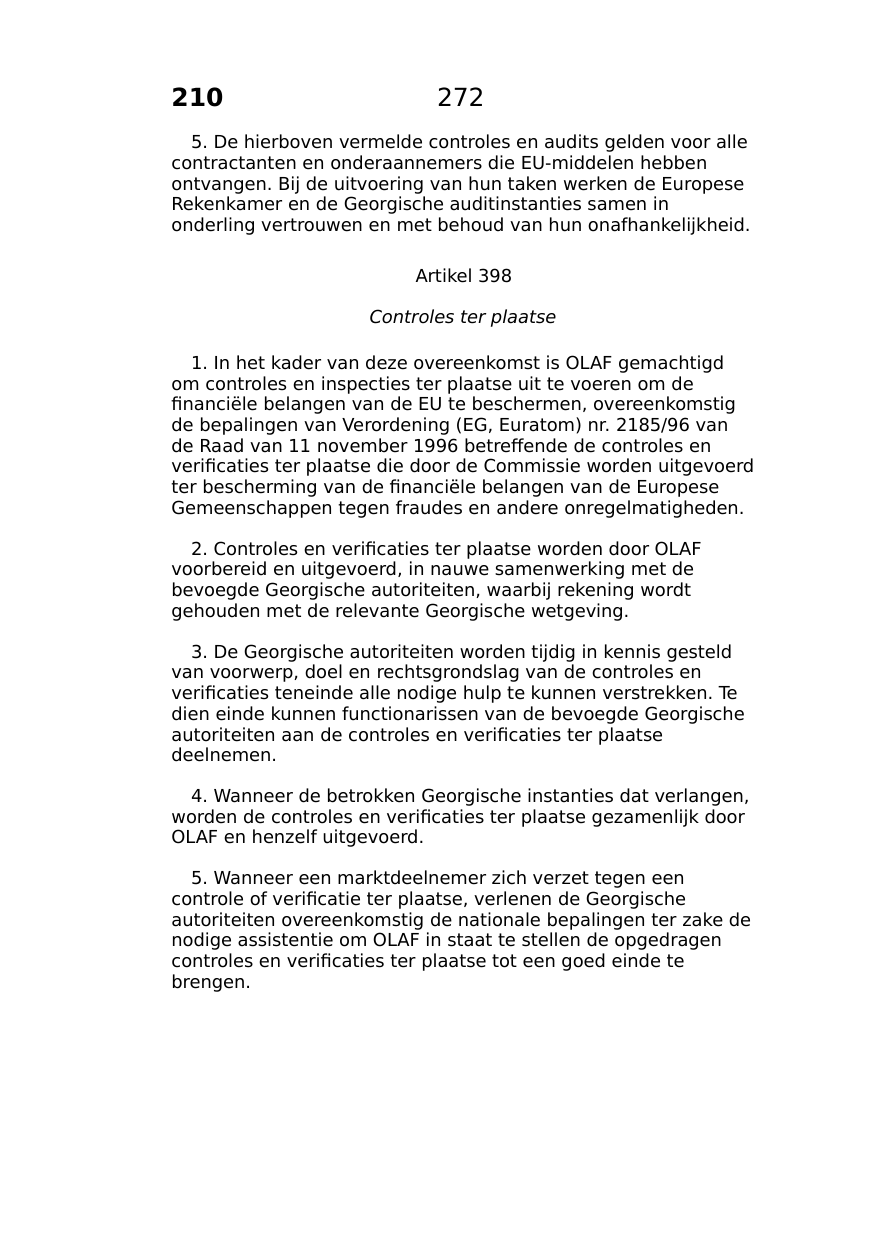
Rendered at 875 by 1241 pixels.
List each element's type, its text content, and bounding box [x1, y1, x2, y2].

text 1. In het kader van deze overeenkomst is OLAF gemachtigd om controles en inspecties ter plaatse uit te voeren om de financiële belangen van de EU te beschermen, overeenkomstig de bepalingen van Verordening (EG, Euratom) nr. 2185/96 van de Raad van 11 november 1996 betreffende de controles en verificaties ter plaatse die door de Commissie worden uitgevoerd ter bescherming van de financiële belangen van de Europese Gemeenschappen tegen fraudes en andere onregelmatigheden. [171, 353, 756, 518]
text 5. De hierboven vermelde controles en audits gelden voor alle contractanten en onderaannemers die EU-middelen hebben ontvangen. Bij de uitvoering van hun taken werken de Europese Rekenkamer en de Georgische auditinstanties samen in onderling vertrouwen en met behoud van hun onafhankelijkheid. [171, 132, 756, 236]
text 5. Wanneer een marktdeelnemer zich verzet tegen een controle of verificatie ter plaatse, verlenen de Georgische autoriteiten overeenkomstig de nationale bepalingen ter zake de nodige assistentie om OLAF in staat te stellen de opgedragen controles en verificaties ter plaatse tot een goed einde te brengen. [171, 868, 756, 992]
text 4. Wanneer de betrokken Georgische instanties dat verlangen, worden de controles en verificaties ter plaatse gezamenlijk door OLAF en henzelf uitgevoerd. [171, 786, 756, 848]
text 2. Controles en verificaties ter plaatse worden door OLAF voorbereid en uitgevoerd, in nauwe samenwerking met de bevoegde Georgische autoriteiten, waarbij rekening wordt gehouden met de relevante Georgische wetgeving. [171, 538, 756, 621]
subtitle Artikel 398 Controles ter plaatse [171, 266, 756, 328]
text 3. De Georgische autoriteiten worden tijdig in kennis gesteld van voorwerp, doel en rechtsgrondslag van de controles en verificaties teneinde alle nodige hulp te kunnen verstrekken. Te dien einde kunnen functionarissen van de bevoegde Georgische autoriteiten aan de controles en verificaties ter plaatse deelnemen. [171, 641, 756, 766]
